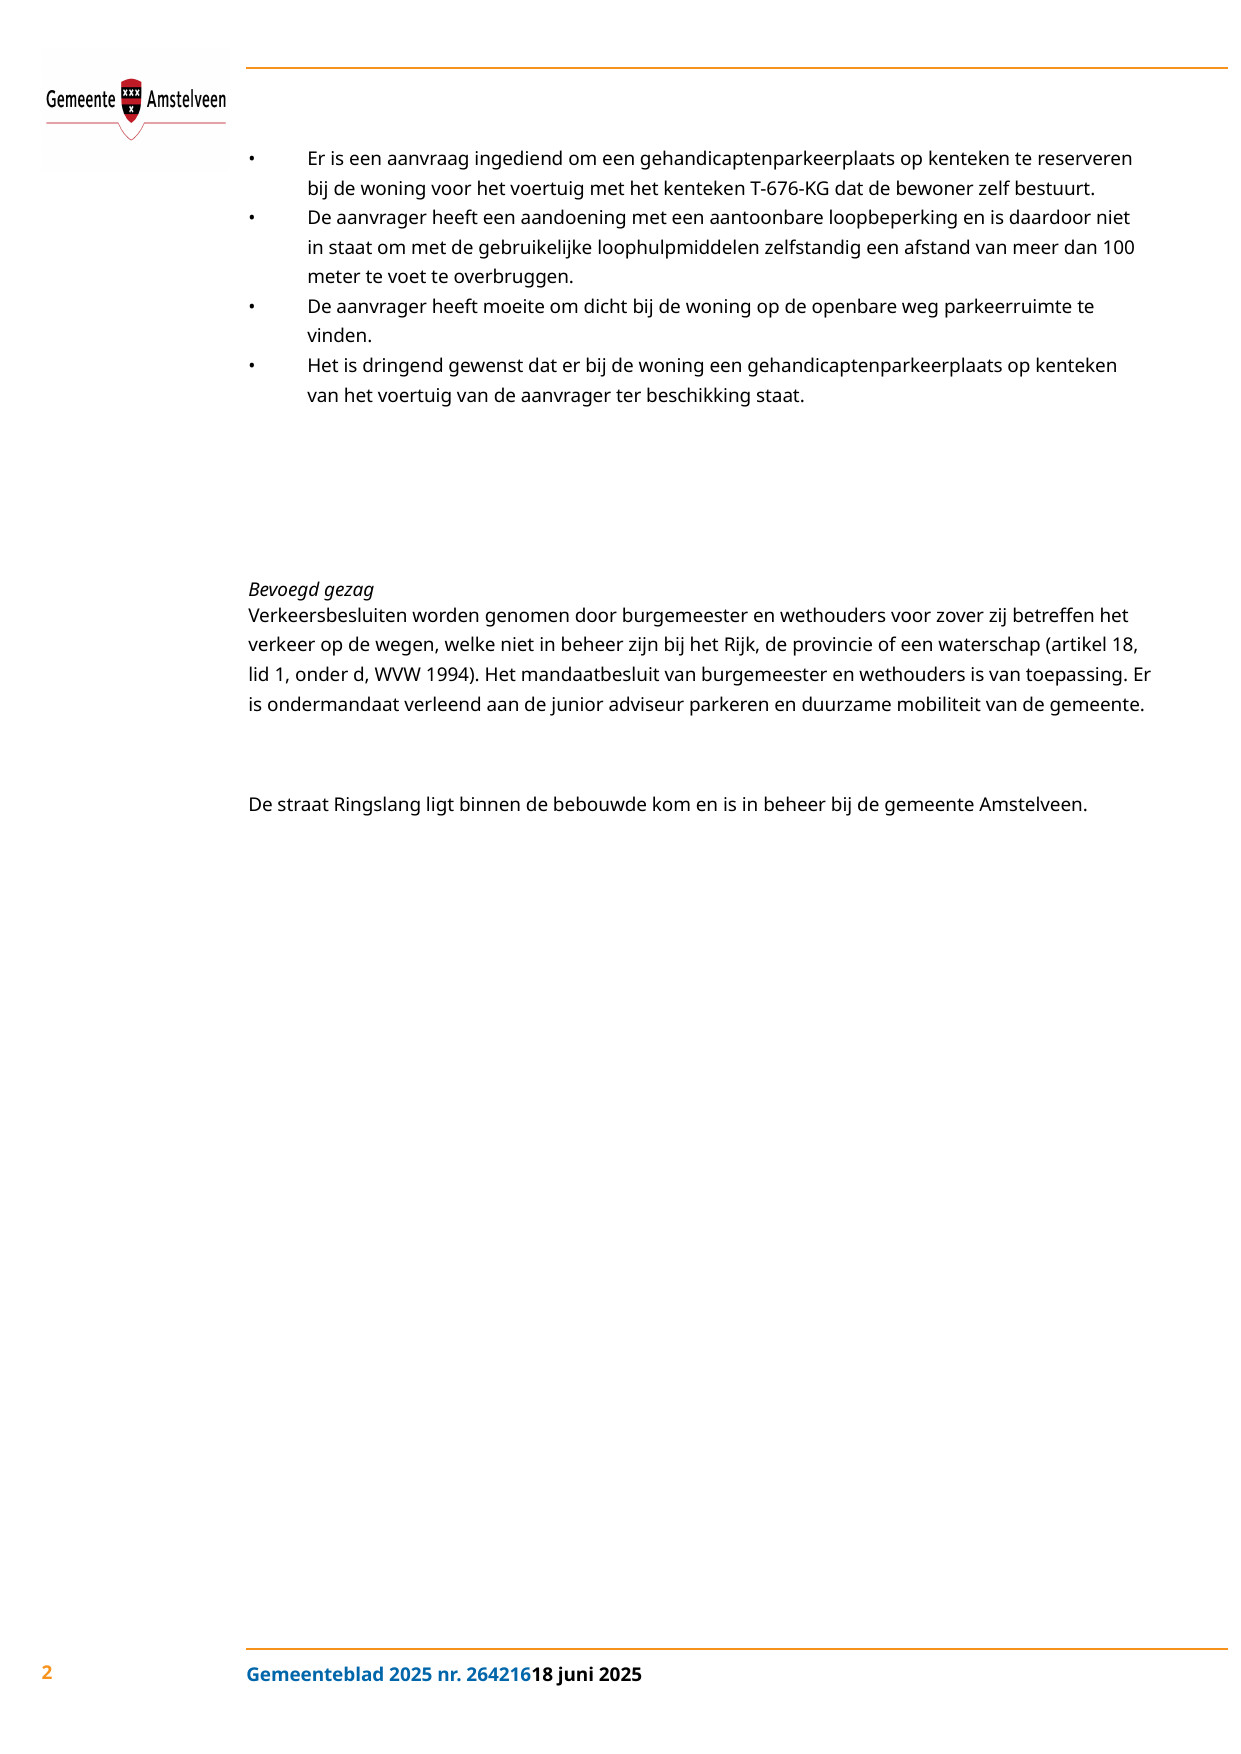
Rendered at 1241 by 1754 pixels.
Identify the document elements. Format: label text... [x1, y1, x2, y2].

list Er is een aanvraag ingediend om een gehandicaptenparkeerplaats op kenteken te reserveren bij de woning voor het voertuig met het kenteken T-676-KG dat de bewoner zelf bestuurt. [248, 145, 1152, 201]
picture [41, 47, 231, 172]
list De aanvrager heeft moeite om dicht bij de woning op de openbare weg parkeerruimte te vinden. [248, 293, 1152, 348]
list De aanvrager heeft een aandoening met een aantoonbare loopbeperking en is daardoor niet in staat om met de gebruikelijke loophulpmiddelen zelfstandig een afstand van meer dan 100 meter te voet te overbruggen. [248, 204, 1152, 289]
text Verkeersbesluiten worden genomen door burgemeester en wethouders voor zover zij betreffen het verkeer op de wegen, welke niet in beheer zijn bij het Rijk, de provincie of een waterschap (artikel 18, lid 1, onder d, WVW 1994). Het mandaatbesluit van burgemeester en wethouders is van toepassing. Er is ondermandaat verleend aan de junior adviseur parkeren en duurzame mobiliteit van de gemeente. [248, 602, 1152, 716]
text Bevoegd gezag [248, 576, 1152, 602]
list Het is dringend gewenst dat er bij de woning een gehandicaptenparkeerplaats op kenteken van het voertuig van de aanvrager ter beschikking staat. [248, 352, 1152, 408]
text De straat Ringslang ligt binnen de bebouwde kom en is in beheer bij de gemeente Amstelveen. [248, 792, 1152, 817]
